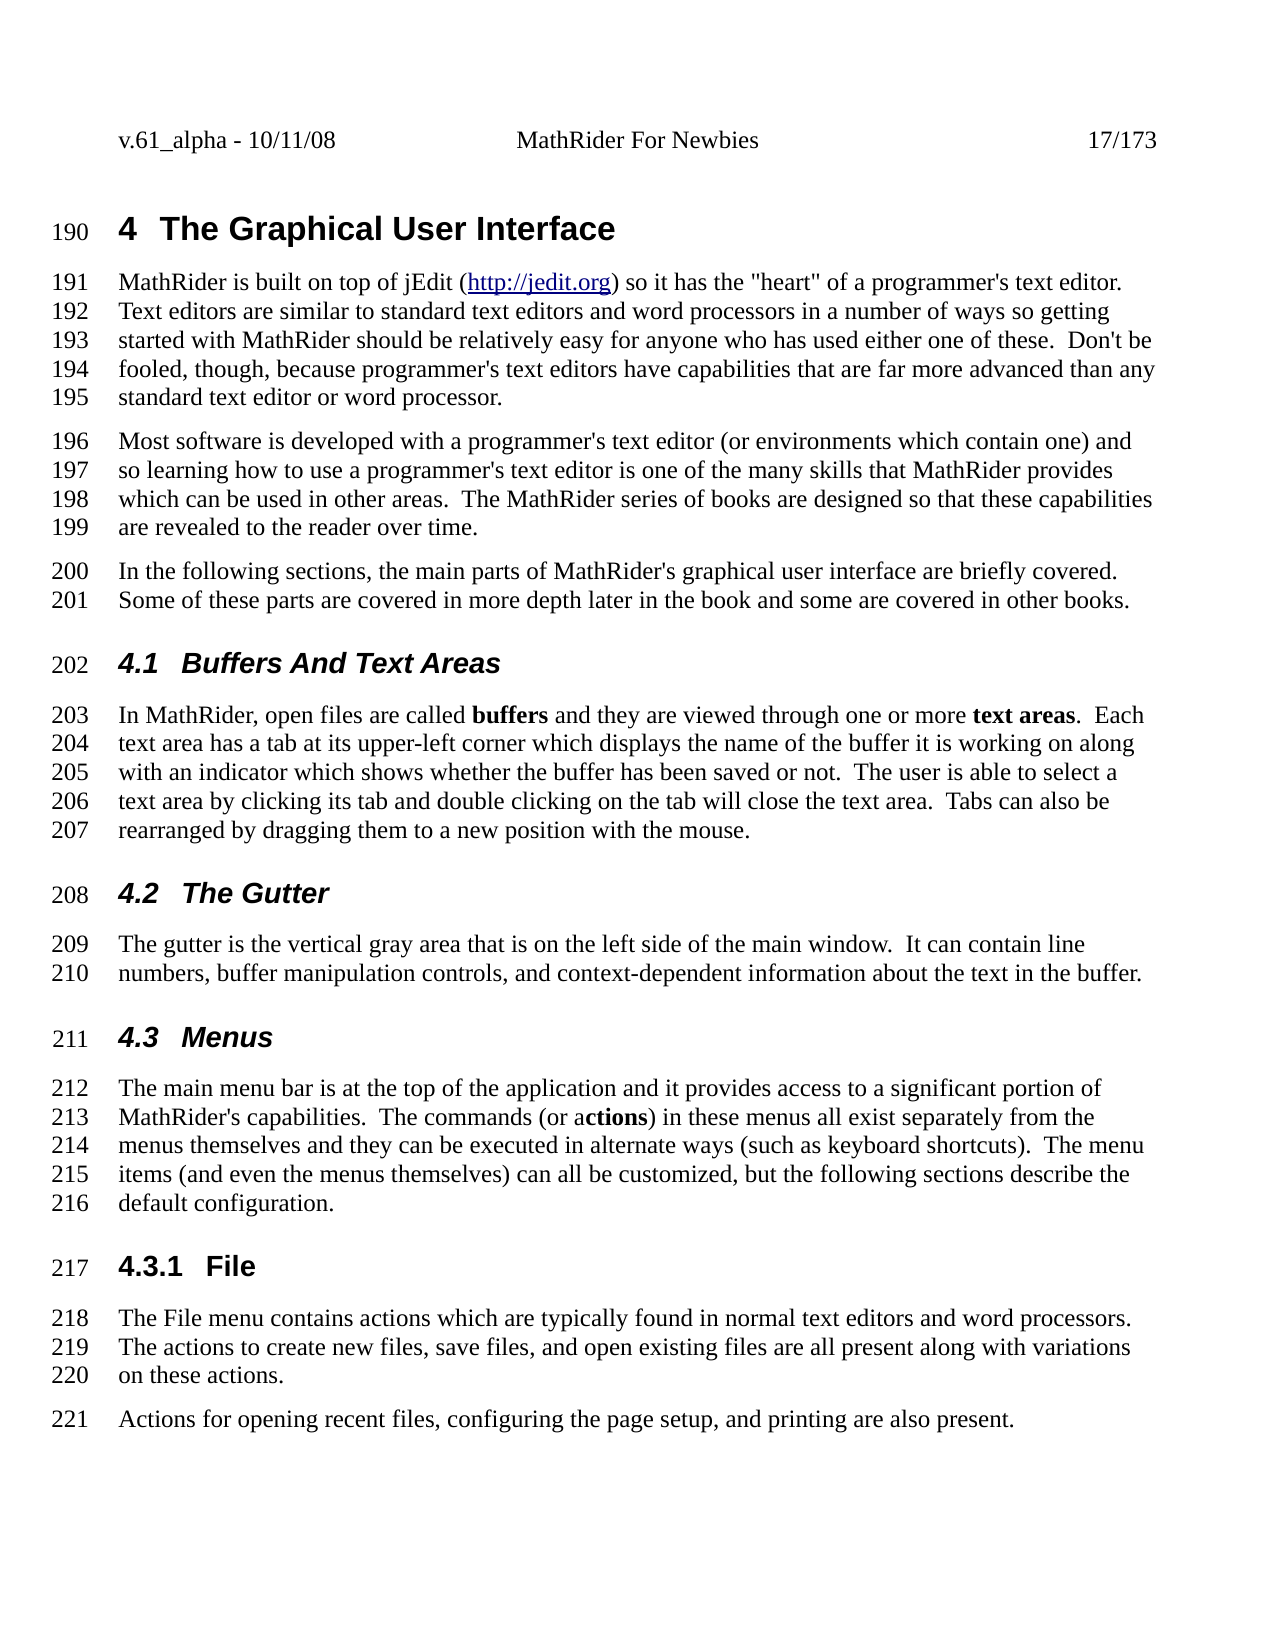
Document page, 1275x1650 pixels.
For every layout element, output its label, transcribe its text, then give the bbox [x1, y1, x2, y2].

text In MathRider, open files are called buffers and they are viewed through one or more text areas. Each text area has a tab at its upper-left corner which displays the name of the buffer it is working on along with an indicator which shows whether the buffer has been saved or not. The user is able to select a text area by clicking its tab and double clicking on the tab will close the text area. Tabs can also be rearranged by dragging them to a new position with the mouse. [118, 700, 1157, 843]
subtitle The Graphical User Interface [118, 209, 1157, 247]
text Actions for opening recent files, configuring the page setup, and printing are also present. [118, 1404, 1157, 1433]
text The gutter is the vertical gray area that is on the left side of the main window. It can contain line numbers, buffer manipulation controls, and context-dependent information about the text in the buffer. [118, 929, 1157, 987]
subtitle Menus [118, 1019, 1157, 1053]
text In the following sections, the main parts of MathRider's graphical user interface are briefly covered. Some of these parts are covered in more depth later in the book and some are covered in other books. [118, 556, 1157, 614]
text MathRider is built on top of jEdit (http://jedit.org) so it has the "heart" of a programmer's text editor. Text editors are similar to standard text editors and word processors in a number of ways so getting started with MathRider should be relatively easy for anyone who has used either one of these. Don't be fooled, though, because programmer's text editors have capabilities that are far more advanced than any standard text editor or word processor. [118, 267, 1157, 411]
text The File menu contains actions which are typically found in normal text editors and word processors. The actions to create new files, save files, and open existing files are all present along with variations on these actions. [118, 1303, 1157, 1389]
subtitle Buffers And Text Areas [118, 646, 1157, 680]
text Most software is developed with a programmer's text editor (or environments which contain one) and so learning how to use a programmer's text editor is one of the many skills that MathRider provides which can be used in other areas. The MathRider series of books are designed so that these capabilities are revealed to the reader over time. [118, 426, 1157, 541]
subtitle The Gutter [118, 876, 1157, 909]
subtitle File [118, 1249, 1157, 1283]
text The main menu bar is at the top of the application and it provides access to a significant portion of MathRider's capabilities. The commands (or actions) in these menus all exist separately from the menus themselves and they can be executed in alternate ways (such as keyboard shortcuts). The menu items (and even the menus themselves) can all be customized, but the following sections describe the default configuration. [118, 1073, 1157, 1217]
